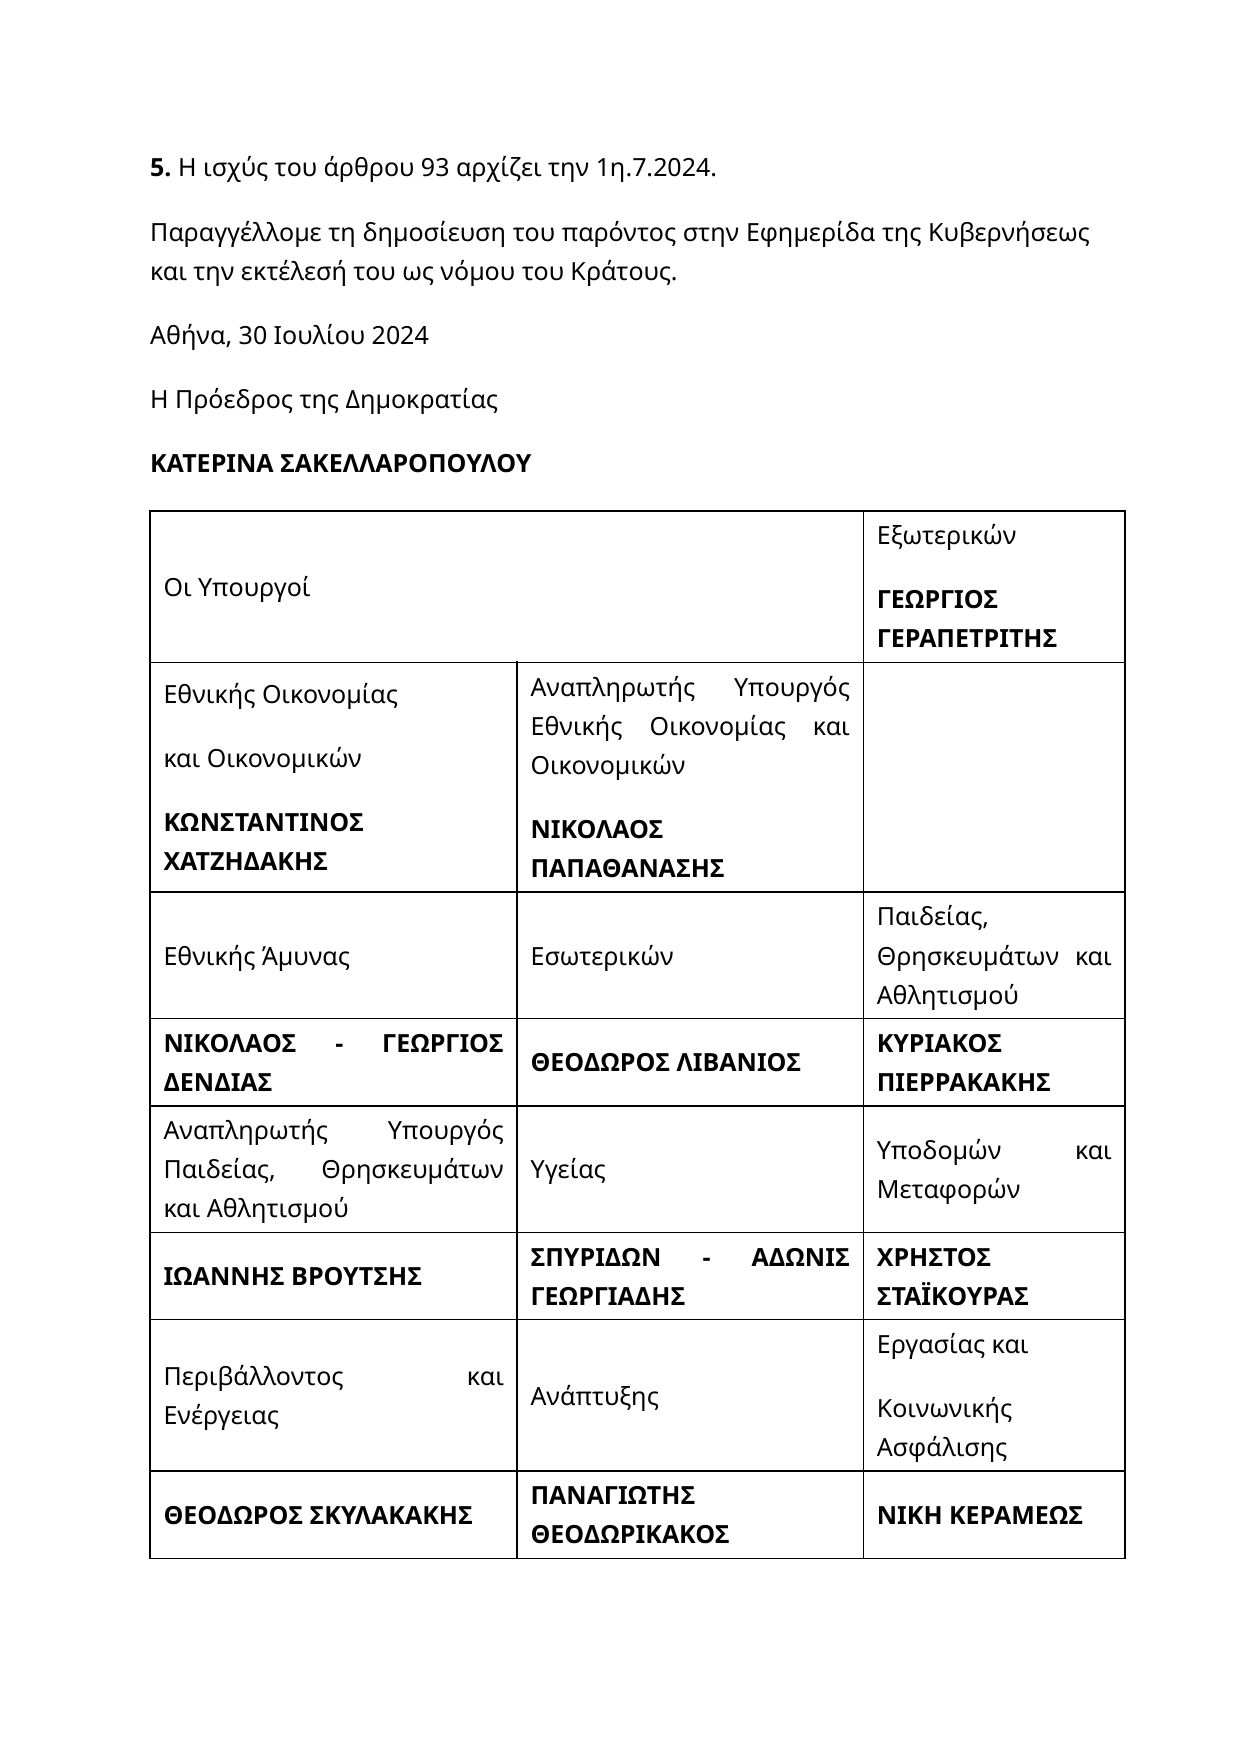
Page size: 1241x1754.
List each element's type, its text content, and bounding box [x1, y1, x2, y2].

table_cell Εργασίας και Κοινωνικής Ασφάλισης [864, 1320, 1124, 1470]
table_cell ΝΙΚΗ ΚΕΡΑΜΕΩΣ [864, 1472, 1124, 1557]
table_cell Αναπληρωτής Υπουργός Εθνικής Οικονομίας και Οικονομικών ΝΙΚΟΛΑΟΣ ΠΑΠΑΘΑΝΑΣΗΣ [518, 663, 863, 891]
table_cell ΧΡΗΣΤΟΣ ΣΤΑΪΚΟΥΡΑΣ [864, 1233, 1124, 1319]
table_header Εξωτερικών ΓΕΩΡΓΙΟΣ ΓΕΡΑΠΕΤΡΙΤΗΣ [864, 512, 1124, 661]
table_cell [864, 663, 1124, 891]
text Παραγγέλλομε τη δημοσίευση του παρόντος στην Εφημερίδα της Κυβερνήσεως και την εκτέλεσή του ως νόμου του Κράτους. [150, 214, 1090, 287]
table_header Οι Υπουργοί [151, 512, 863, 661]
text 5. Η ισχύς του άρθρου 93 αρχίζει την 1η.7.2024. [150, 150, 1090, 184]
table_cell Περιβάλλοντος και Ενέργειας [151, 1320, 516, 1470]
table_cell Υποδομών και Μεταφορών [864, 1107, 1124, 1231]
text Αθήνα, 30 Ιουλίου 2024 [150, 317, 1090, 352]
table_cell ΘΕΟΔΩΡΟΣ ΣΚΥΛΑΚΑΚΗΣ [151, 1472, 516, 1557]
text Η Πρόεδρος της Δημοκρατίας [150, 382, 1090, 416]
table_cell Εθνικής Οικονομίας και Οικονομικών ΚΩΝΣΤΑΝΤΙΝΟΣ ΧΑΤΖΗΔΑΚΗΣ [151, 663, 516, 891]
table_cell Παιδείας, Θρησκευμάτων και Αθλητισμού [864, 893, 1124, 1018]
table_cell ΙΩΑΝΝΗΣ ΒΡΟΥΤΣΗΣ [151, 1233, 516, 1319]
table_cell Εσωτερικών [518, 893, 863, 1018]
table_cell ΠΑΝΑΓΙΩΤΗΣ ΘΕΟΔΩΡΙΚΑΚΟΣ [518, 1472, 863, 1557]
table_cell Εθνικής Άμυνας [151, 893, 516, 1018]
table_cell ΝΙΚΟΛΑΟΣ - ΓΕΩΡΓΙΟΣ ΔΕΝΔΙΑΣ [151, 1019, 516, 1105]
table_cell ΚΥΡΙΑΚΟΣ ΠΙΕΡΡΑΚΑΚΗΣ [864, 1019, 1124, 1105]
text ΚΑΤΕΡΙΝΑ ΣΑΚΕΛΛΑΡΟΠΟΥΛΟΥ [150, 446, 1090, 480]
table_cell Υγείας [518, 1107, 863, 1231]
table_cell ΘΕΟΔΩΡΟΣ ΛΙΒΑΝΙΟΣ [518, 1019, 863, 1105]
table_cell Αναπληρωτής Υπουργός Παιδείας, Θρησκευμάτων και Αθλητισμού [151, 1107, 516, 1231]
table_cell ΣΠΥΡΙΔΩΝ - ΑΔΩΝΙΣ ΓΕΩΡΓΙΑΔΗΣ [518, 1233, 863, 1319]
table_cell Ανάπτυξης [518, 1320, 863, 1470]
